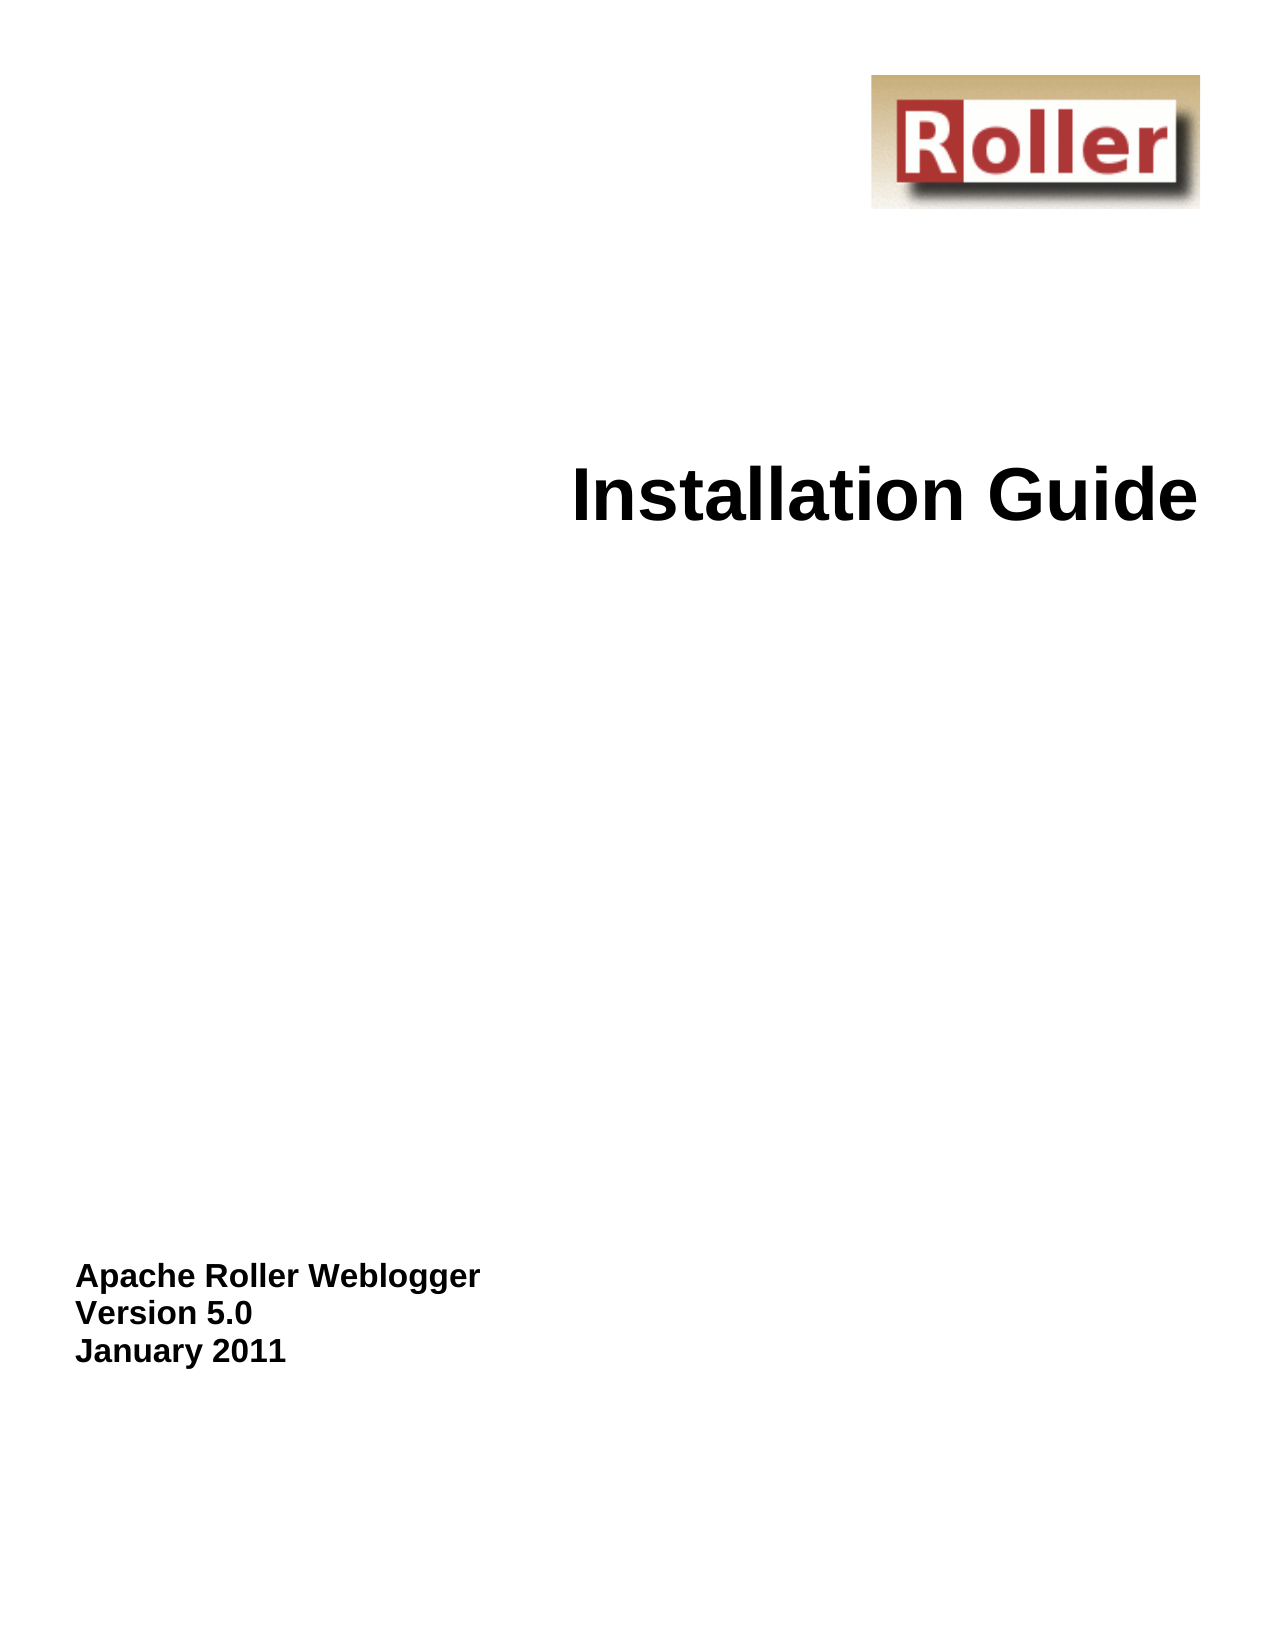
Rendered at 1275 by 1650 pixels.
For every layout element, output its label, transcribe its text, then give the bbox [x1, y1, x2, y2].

text Version 5.0 [75, 1294, 1200, 1332]
text Installation Guide [75, 452, 1200, 536]
picture [871, 75, 1200, 209]
text January 2011 [75, 1332, 1200, 1369]
text Apache Roller Weblogger [75, 1257, 1200, 1294]
